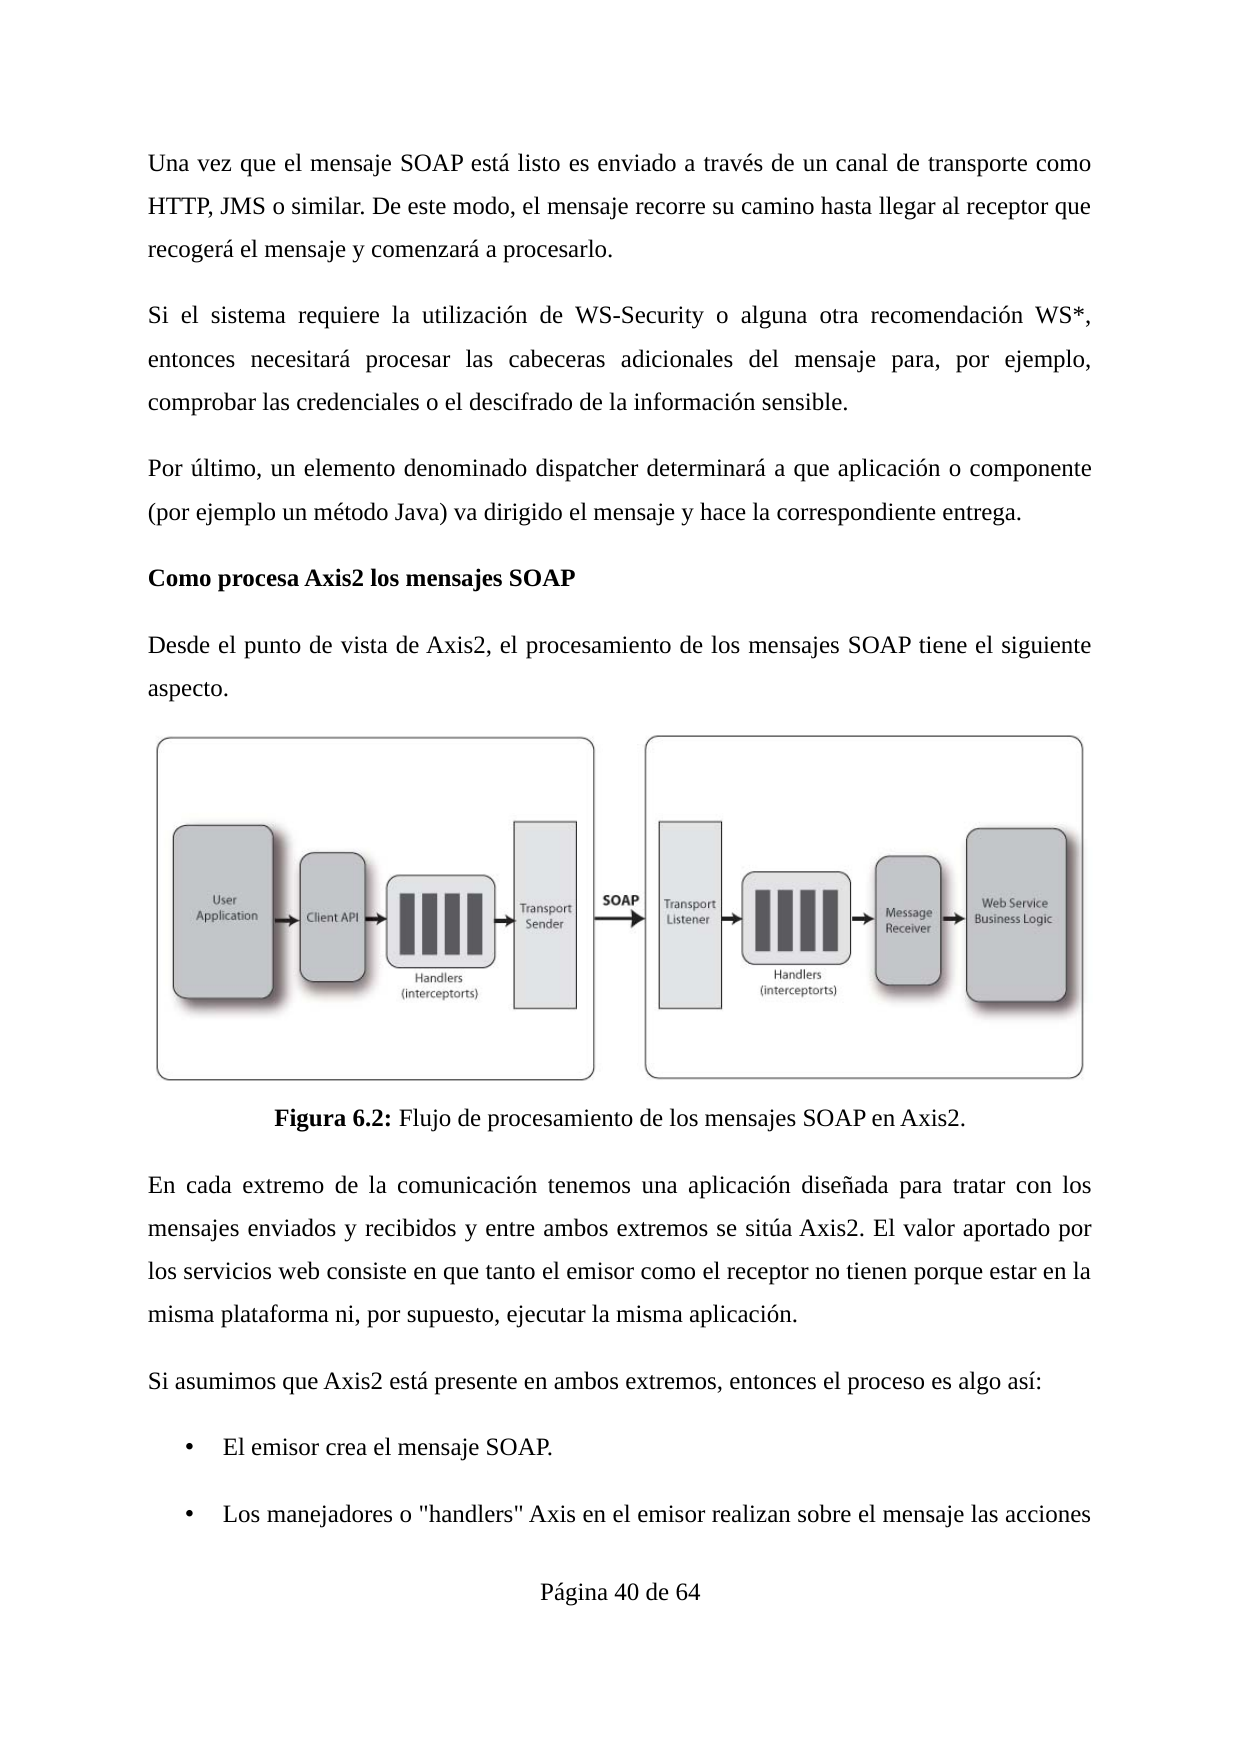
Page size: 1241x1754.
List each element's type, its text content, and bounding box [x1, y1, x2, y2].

list Los manejadores o "handlers" Axis en el emisor realizan sobre el mensaje las acciones [185, 1499, 1093, 1528]
picture [147, 727, 1093, 1089]
text Si el sistema requiere la utilización de WS-Security o alguna otra recomendación WS*, entonces necesitará procesar las cabeceras adicionales del mensaje para, por ejemplo, comprobar las credenciales o el descifrado de la información sensible. [148, 301, 1093, 416]
text Desde el punto de vista de Axis2, el procesamiento de los mensajes SOAP tiene el siguiente aspecto. [148, 630, 1093, 702]
list El emisor crea el mensaje SOAP. [185, 1432, 1093, 1461]
text Figura 6.2: Flujo de procesamiento de los mensajes SOAP en Axis2. [148, 1089, 1093, 1132]
text Por último, un elemento denominado dispatcher determinará a que aplicación o componente (por ejemplo un método Java) va dirigido el mensaje y hace la correspondiente entrega. [148, 453, 1093, 525]
text Una vez que el mensaje SOAP está listo es enviado a través de un canal de transporte como HTTP, JMS o similar. De este modo, el mensaje recorre su camino hasta llegar al receptor que recogerá el mensaje y comenzará a procesarlo. [148, 148, 1093, 263]
text Si asumimos que Axis2 está presente en ambos extremos, entonces el proceso es algo así: [148, 1366, 1093, 1394]
text Como procesa Axis2 los mensajes SOAP [148, 563, 1093, 592]
text En cada extremo de la comunicación tenemos una aplicación diseñada para tratar con los mensajes enviados y recibidos y entre ambos extremos se sitúa Axis2. El valor aportado por los servicios web consiste en que tanto el emisor como el receptor no tienen porque estar en la misma plataforma ni, por supuesto, ejecutar la misma aplicación. [148, 1170, 1093, 1328]
